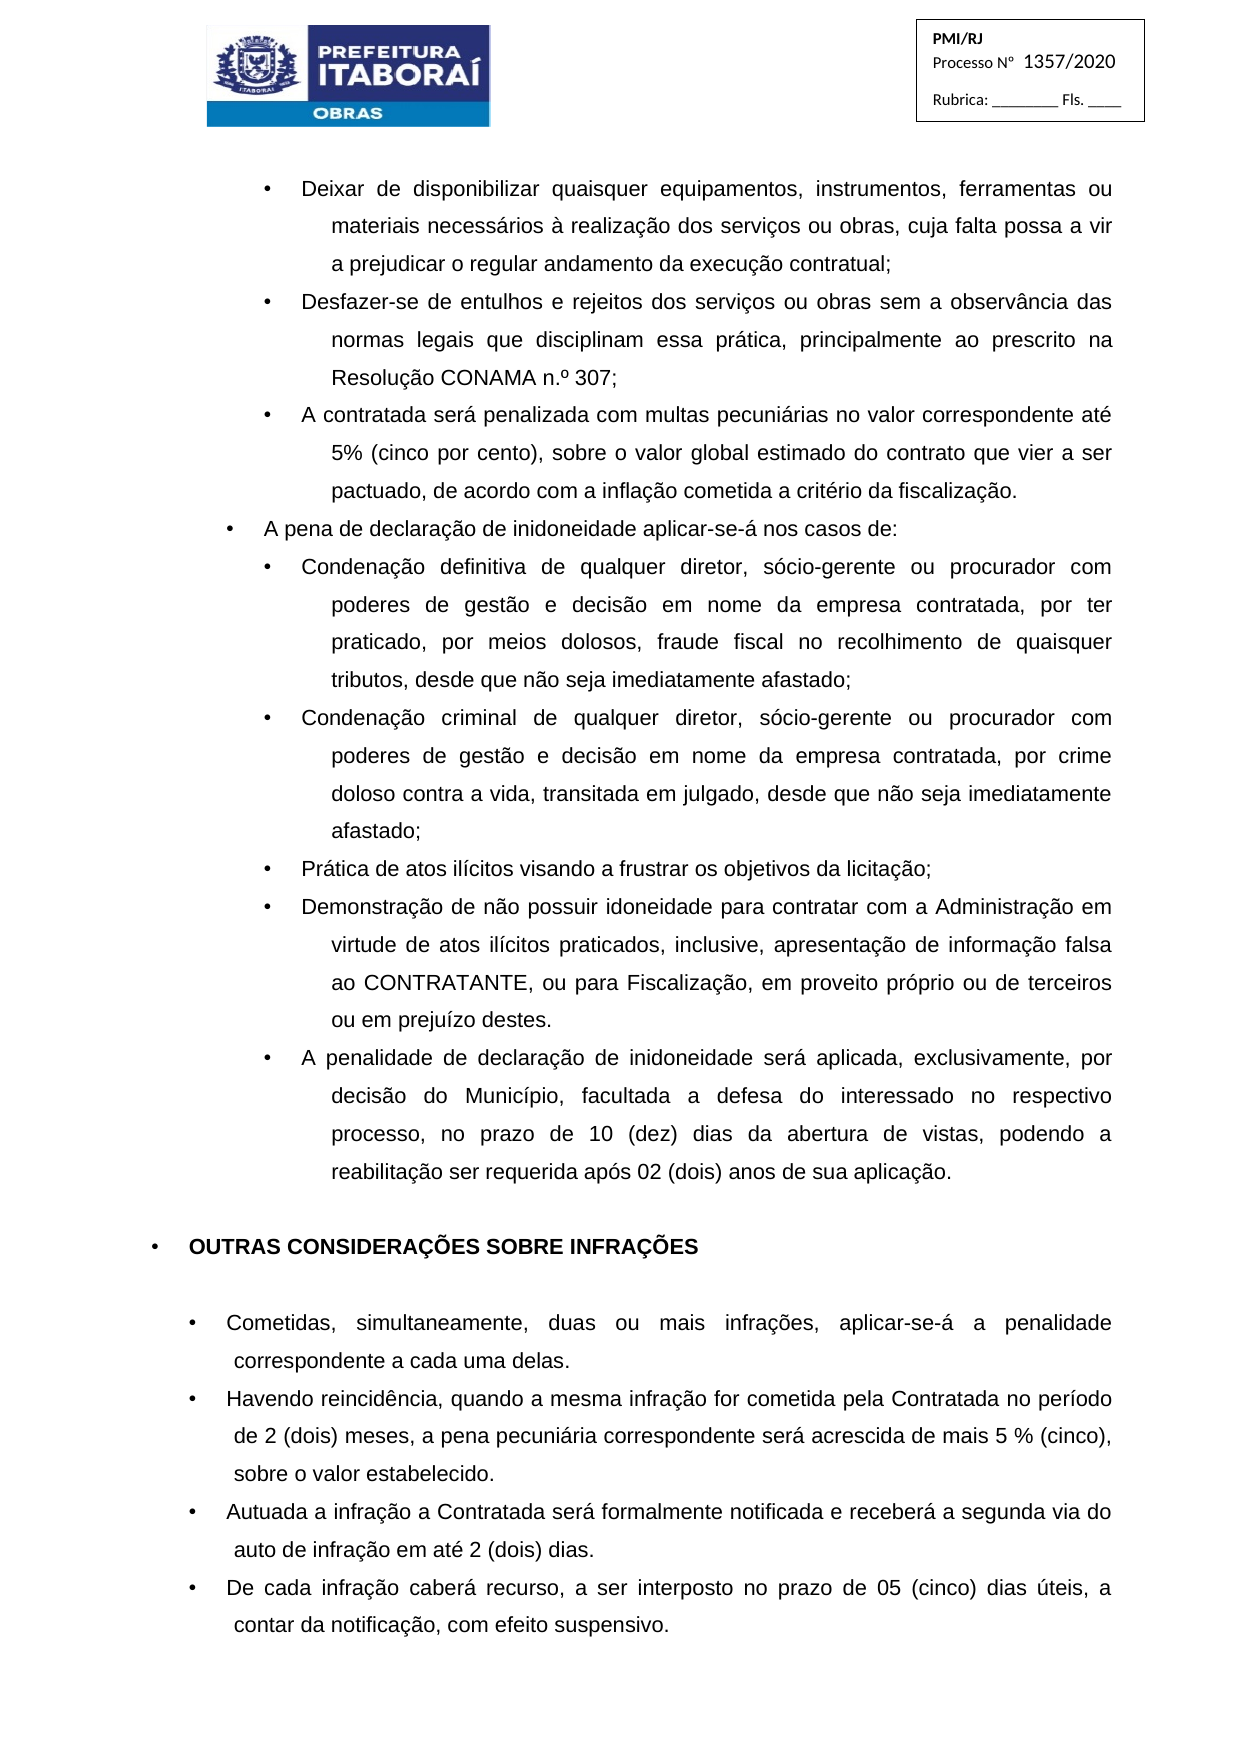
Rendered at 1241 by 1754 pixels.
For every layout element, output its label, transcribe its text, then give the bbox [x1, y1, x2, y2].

picture [206, 25, 491, 127]
picture [206, 107, 310, 122]
list A pena de declaração de inidoneidade aplicar-se-á nos casos de: [226, 516, 1113, 541]
list Cometidas, simultaneamente, duas ou mais infrações, aplicar-se-á a penalidade correspondente a cada uma delas. [188, 1310, 1113, 1373]
list Havendo reincidência, quando a mesma infração for cometida pela Contratada no período de 2 (dois) meses, a pena pecuniária correspondente será acrescida de mais 5 % (cinco), sobre o valor estabelecido. [188, 1386, 1113, 1486]
list Autuada a infração a Contratada será formalmente notificada e receberá a segunda via do auto de infração em até 2 (dois) dias. [188, 1499, 1113, 1562]
list Condenação definitiva de qualquer diretor, sócio-gerente ou procurador com poderes de gestão e decisão em nome da empresa contratada, por ter praticado, por meios dolosos, fraude fiscal no recolhimento de quaisquer tributos, desde que não seja imediatamente afastado; [263, 554, 1113, 692]
list Demonstração de não possuir idoneidade para contratar com a Administração em virtude de atos ilícitos praticados, inclusive, apresentação de informação falsa ao CONTRATANTE, ou para Fiscalização, em proveito próprio ou de terceiros ou em prejuízo destes. [263, 894, 1113, 1033]
list Deixar de disponibilizar quaisquer equipamentos, instrumentos, ferramentas ou materiais necessários à realização dos serviços ou obras, cuja falta possa a vir a prejudicar o regular andamento da execução contratual; [263, 176, 1113, 276]
list Desfazer-se de entulhos e rejeitos dos serviços ou obras sem a observância das normas legais que disciplinam essa prática, principalmente ao prescrito na Resolução CONAMA n.º 307; [263, 289, 1113, 390]
list A penalidade de declaração de inidoneidade será aplicada, exclusivamente, por decisão do Município, facultada a defesa do interessado no respectivo processo, no prazo de 10 (dez) dias da abertura de vistas, podendo a reabilitação ser requerida após 02 (dois) anos de sua aplicação. [263, 1045, 1113, 1184]
list Condenação criminal de qualquer diretor, sócio-gerente ou procurador com poderes de gestão e decisão em nome da empresa contratada, por crime doloso contra a vida, transitada em julgado, desde que não seja imediatamente afastado; [263, 705, 1113, 843]
picture [386, 108, 479, 122]
list A contratada será penalizada com multas pecuniárias no valor correspondente até 5% (cinco por cento), sobre o valor global estimado do contrato que vier a ser pactuado, de acordo com a inflação cometida a critério da fiscalização. [263, 402, 1113, 503]
list OUTRAS CONSIDERAÇÕES SOBRE INFRAÇÕES [151, 1234, 1113, 1259]
list De cada infração caberá recurso, a ser interposto no prazo de 05 (cinco) dias úteis, a contar da notificação, com efeito suspensivo. [188, 1574, 1113, 1638]
list Prática de atos ilícitos visando a frustrar os objetivos da licitação; [263, 856, 1113, 881]
